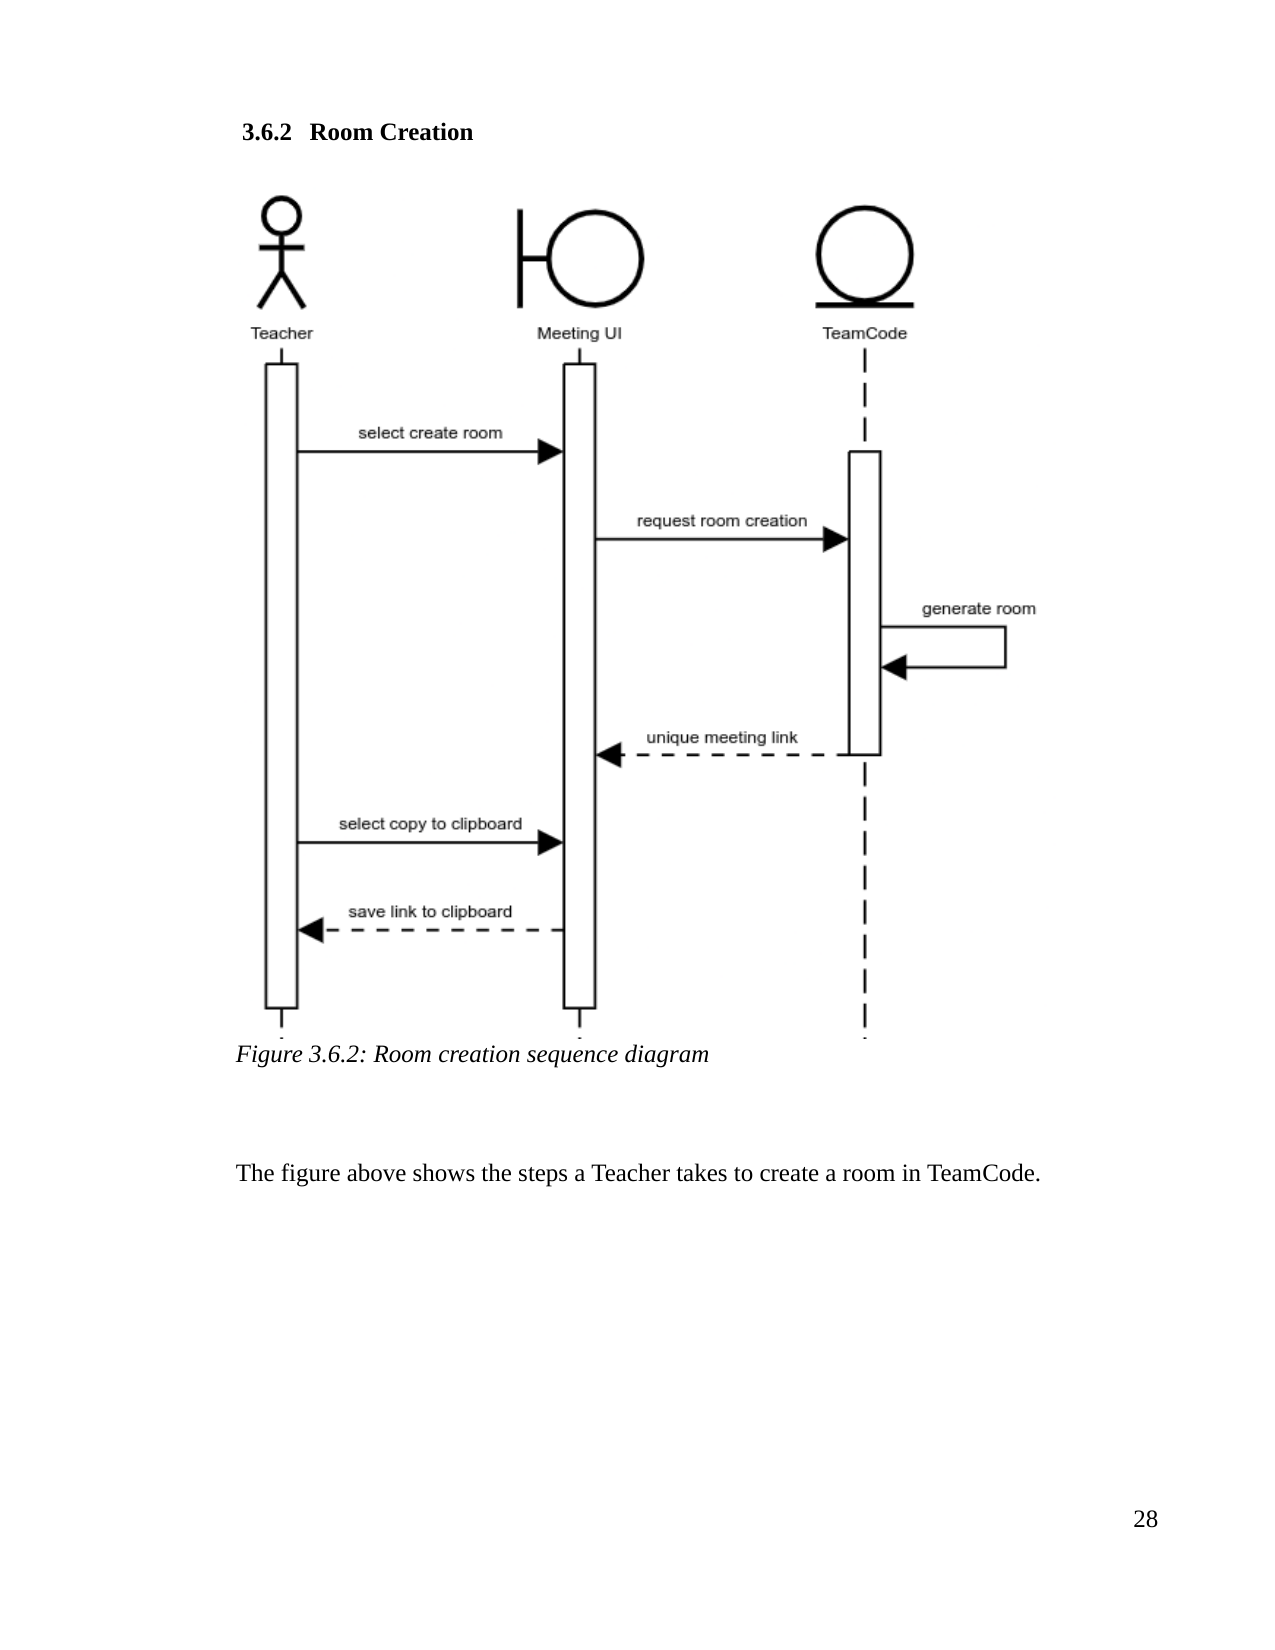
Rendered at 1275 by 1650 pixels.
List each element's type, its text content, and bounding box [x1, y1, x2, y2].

subtitle Room Creation [236, 117, 1158, 146]
picture [235, 158, 1057, 1039]
text The figure above shows the steps a Teacher takes to create a room in TeamCode. [236, 1158, 1158, 1187]
text Figure 3.6.2: Room creation sequence diagram [236, 1039, 1056, 1068]
